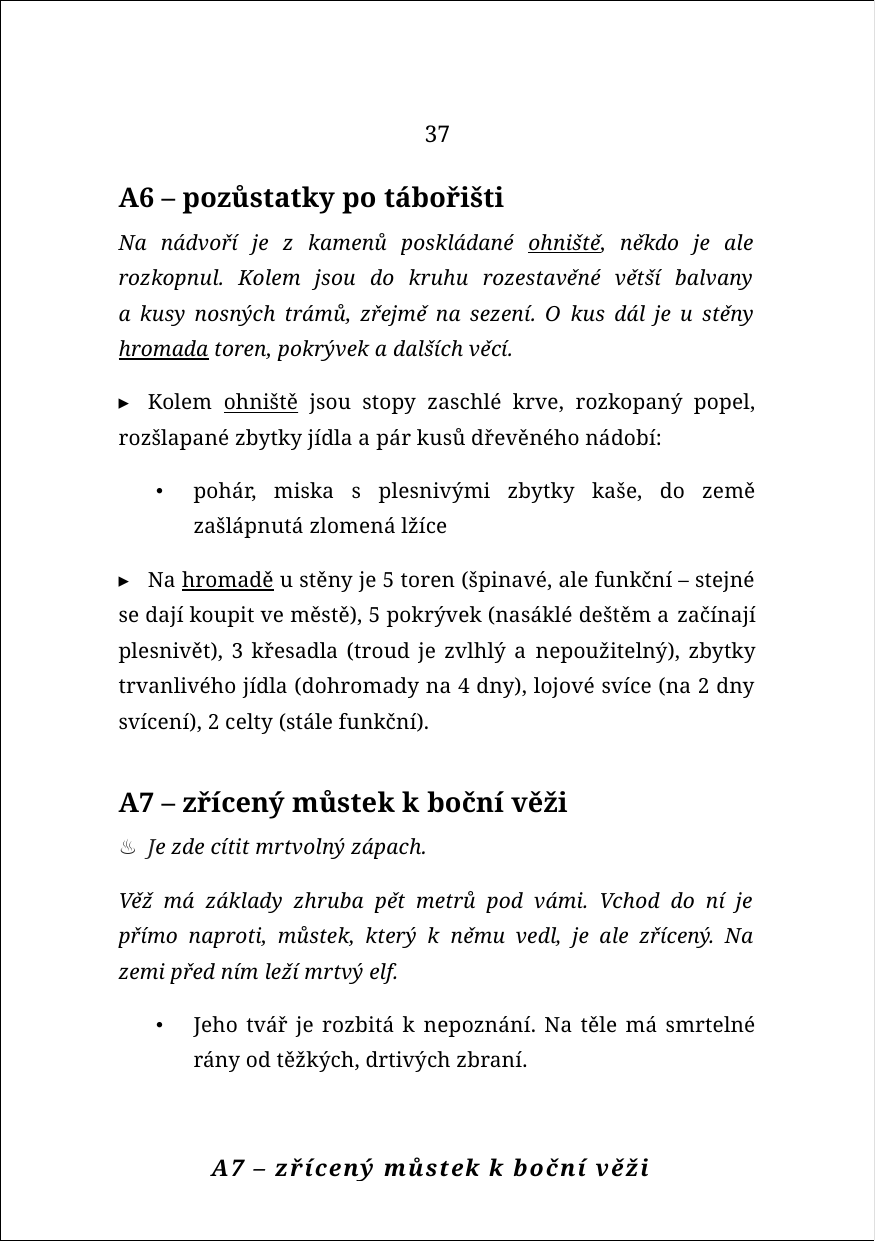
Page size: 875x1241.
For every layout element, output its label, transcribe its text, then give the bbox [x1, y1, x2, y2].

text ▸ Na hromadě u⁠ stěny je 5 toren (špinavé, ale funkční – stejné se dají koupit ve městě), 5 pokrývek (nasáklé deštěm a⁠ začínají plesnivět), 3 křesadla (troud je zvlhlý a⁠ nepoužitelný), zbytky trvanlivého jídla (dohromady na 4 dny), lojové svíce (na 2 dny svícení), 2 celty (stále funkční). [118, 565, 756, 735]
list pohár, miska s⁠ plesnivými zbytky kaše, do země zašlápnutá zlomená lžíce [156, 476, 756, 540]
subtitle A7 – zřícený můstek k⁠ boční věži [118, 784, 756, 821]
list Jeho tvář je rozbitá k⁠ nepoznání. Na těle má smrtelné rány od těžkých, drtivých zbraní. [156, 1010, 756, 1074]
subtitle A6 – pozůstatky po tábořišti [118, 179, 756, 216]
text Na nádvoří je z⁠ kamenů poskládané ohniště, někdo je ale rozkopnul. Kolem jsou do kruhu rozestavěné větší balvany a⁠ kusy nosných trámů, zřejmě na sezení. O⁠ kus dál je u⁠ stěny hromada toren, pokrývek a⁠ dalších věcí. [118, 228, 756, 363]
text Věž má základy zhruba pět metrů pod vámi. Vchod do ní je přímo naproti, můstek, který k⁠ němu vedl, je ale zřícený. Na zemi před ním leží mrtvý elf. [118, 886, 756, 985]
text ♨ Je zde cítit mrtvolný zápach. [118, 832, 756, 861]
text ▸ Kolem ohniště jsou stopy zaschlé krve, rozkopaný popel, rozšlapané zbytky jídla a⁠ pár kusů dřevěného nádobí: [118, 387, 756, 451]
